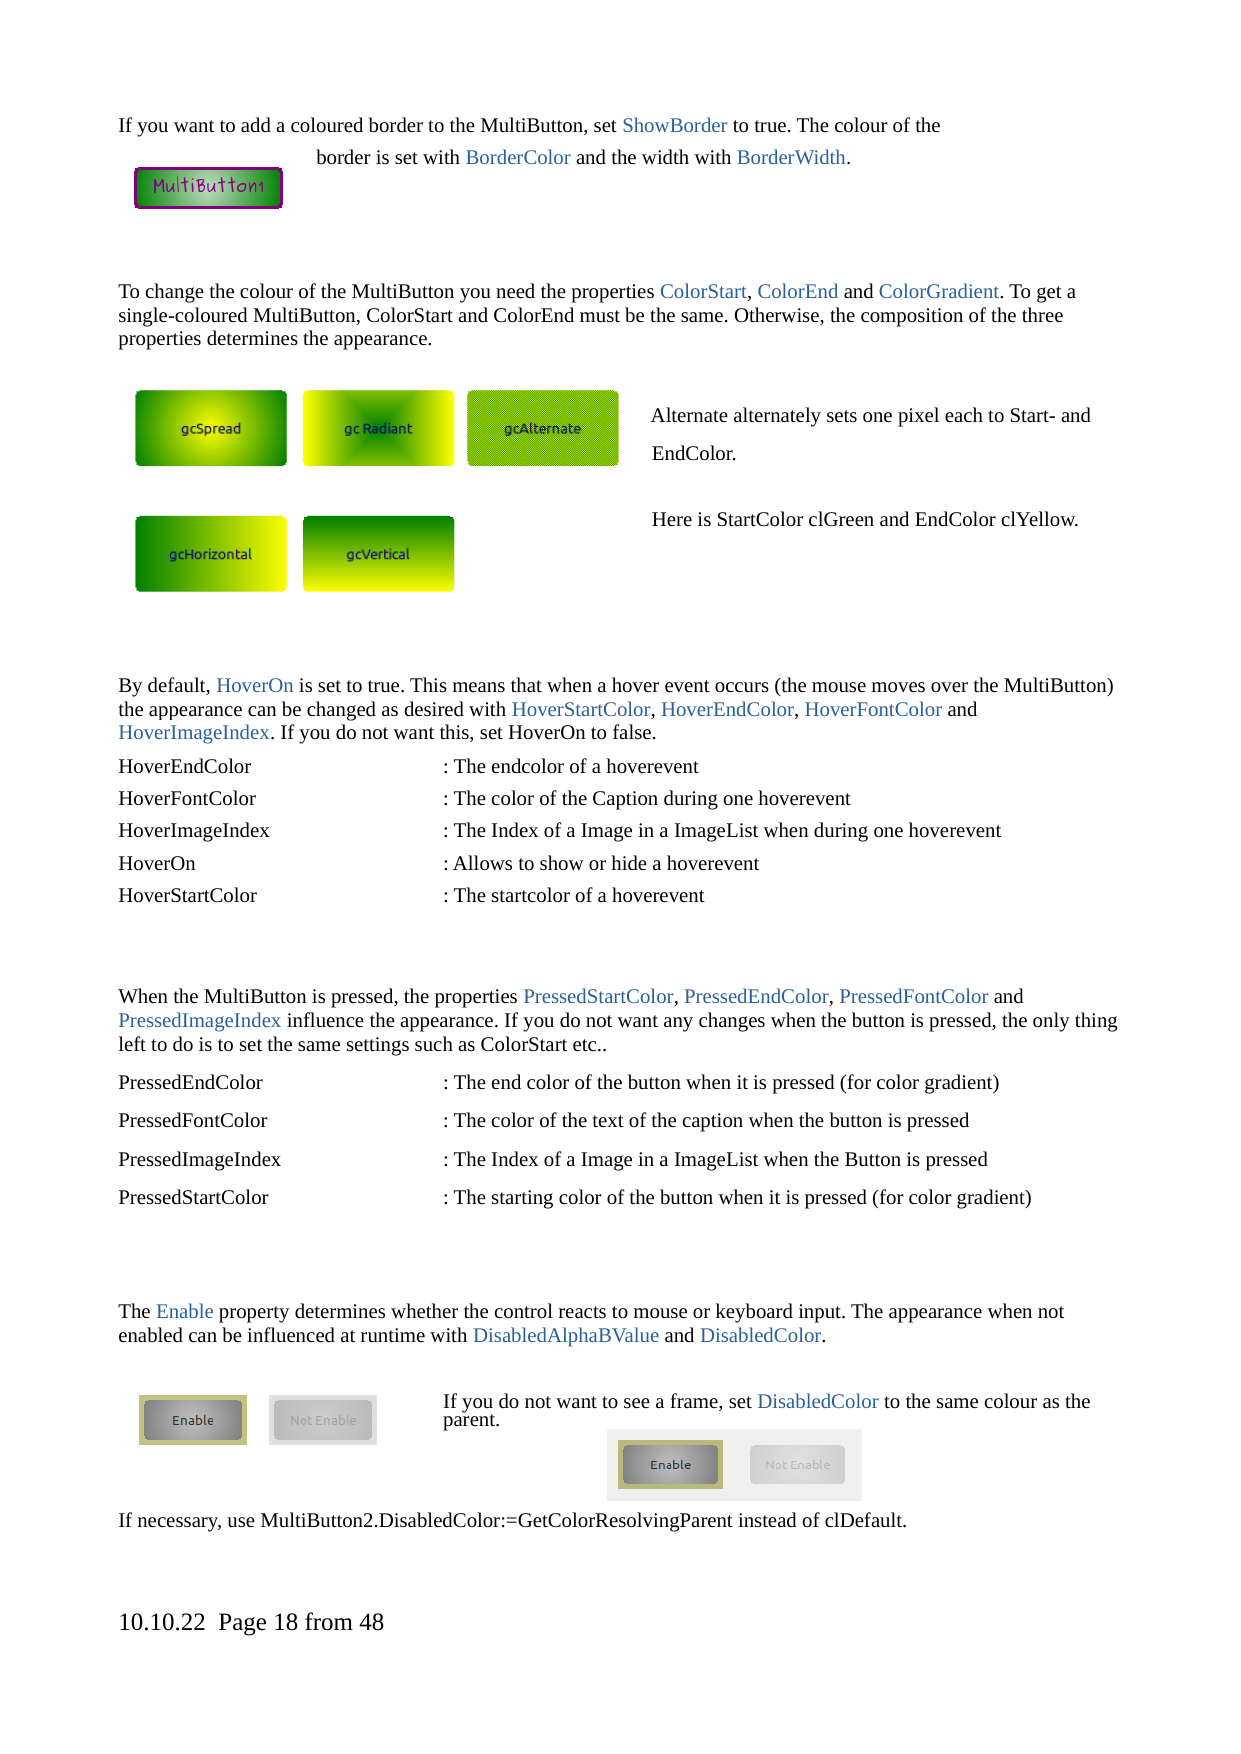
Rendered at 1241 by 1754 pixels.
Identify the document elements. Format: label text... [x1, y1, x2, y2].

text PressedFontColor : The color of the text of the caption when the button is pressed [118, 1109, 1122, 1132]
text EndColor. [637, 442, 1122, 465]
text Alternate alternately sets one pixel each to Start- and [637, 403, 1122, 427]
text HoverFontColor : The color of the Caption during one hoverevent [118, 791, 1122, 809]
text If you do not want to see a frame, set DisabledColor to the same colour as the parent. [394, 1394, 1122, 1429]
text By default, HoverOn is set to true. This means that when a hover event occurs (the mouse moves over the MultiButton) the appearance can be changed as desired with HoverStartColor, HoverEndColor, HoverFontColor and HoverImageIndex. If you do not want this, set HoverOn to false. [118, 673, 1122, 744]
text HoverOn : Allows to show or hide a hoverevent [118, 856, 1122, 874]
text HoverEndColor : The endcolor of a hoverevent [118, 759, 1122, 777]
text When the MultiButton is pressed, the properties PressedStartColor, PressedEndColor, PressedFontColor and PressedImageIndex influence the appearance. If you do not want any changes when the button is pressed, the only thing left to do is to set the same settings such as ColorStart etc.. [118, 985, 1122, 1056]
text border is set with BorderColor and the width with BorderWidth. [118, 150, 1122, 168]
text HoverImageIndex : The Index of a Image in a ImageList when during one hoverevent [118, 824, 1122, 841]
text HoverStartColor : The startcolor of a hoverevent [118, 888, 1122, 906]
text Here is StartColor clGreen and EndColor clYellow. [637, 512, 1122, 530]
picture [606, 1429, 862, 1501]
text PressedImageIndex : The Index of a Image in a ImageList when the Button is pressed [118, 1147, 1122, 1171]
text If you want to add a coloured border to the MultiButton, set ShowBorder to true. The colour of the [118, 118, 1122, 136]
picture [119, 153, 296, 226]
text The Enable property determines whether the control reacts to mouse or keyboard input. The appearance when not enabled can be influenced at runtime with DisabledAlphaBValue and DisabledColor. [118, 1300, 1122, 1347]
picture [116, 375, 637, 608]
picture [122, 1374, 394, 1460]
text PressedEndColor : The end color of the button when it is pressed (for color gradient) [118, 1071, 1122, 1094]
text PressedStartColor : The starting color of the button when it is pressed (for color gradient) [118, 1185, 1122, 1209]
text If necessary, use MultiButton2.DisabledColor:=GetColorResolvingParent instead of clDefault. [118, 1509, 1122, 1532]
text To change the colour of the MultiButton you need the properties ColorStart, ColorEnd and ColorGradient. To get a single-coloured MultiButton, ColorStart and ColorEnd must be the same. Otherwise, the composition of the three properties determines the appearance. [118, 279, 1122, 351]
